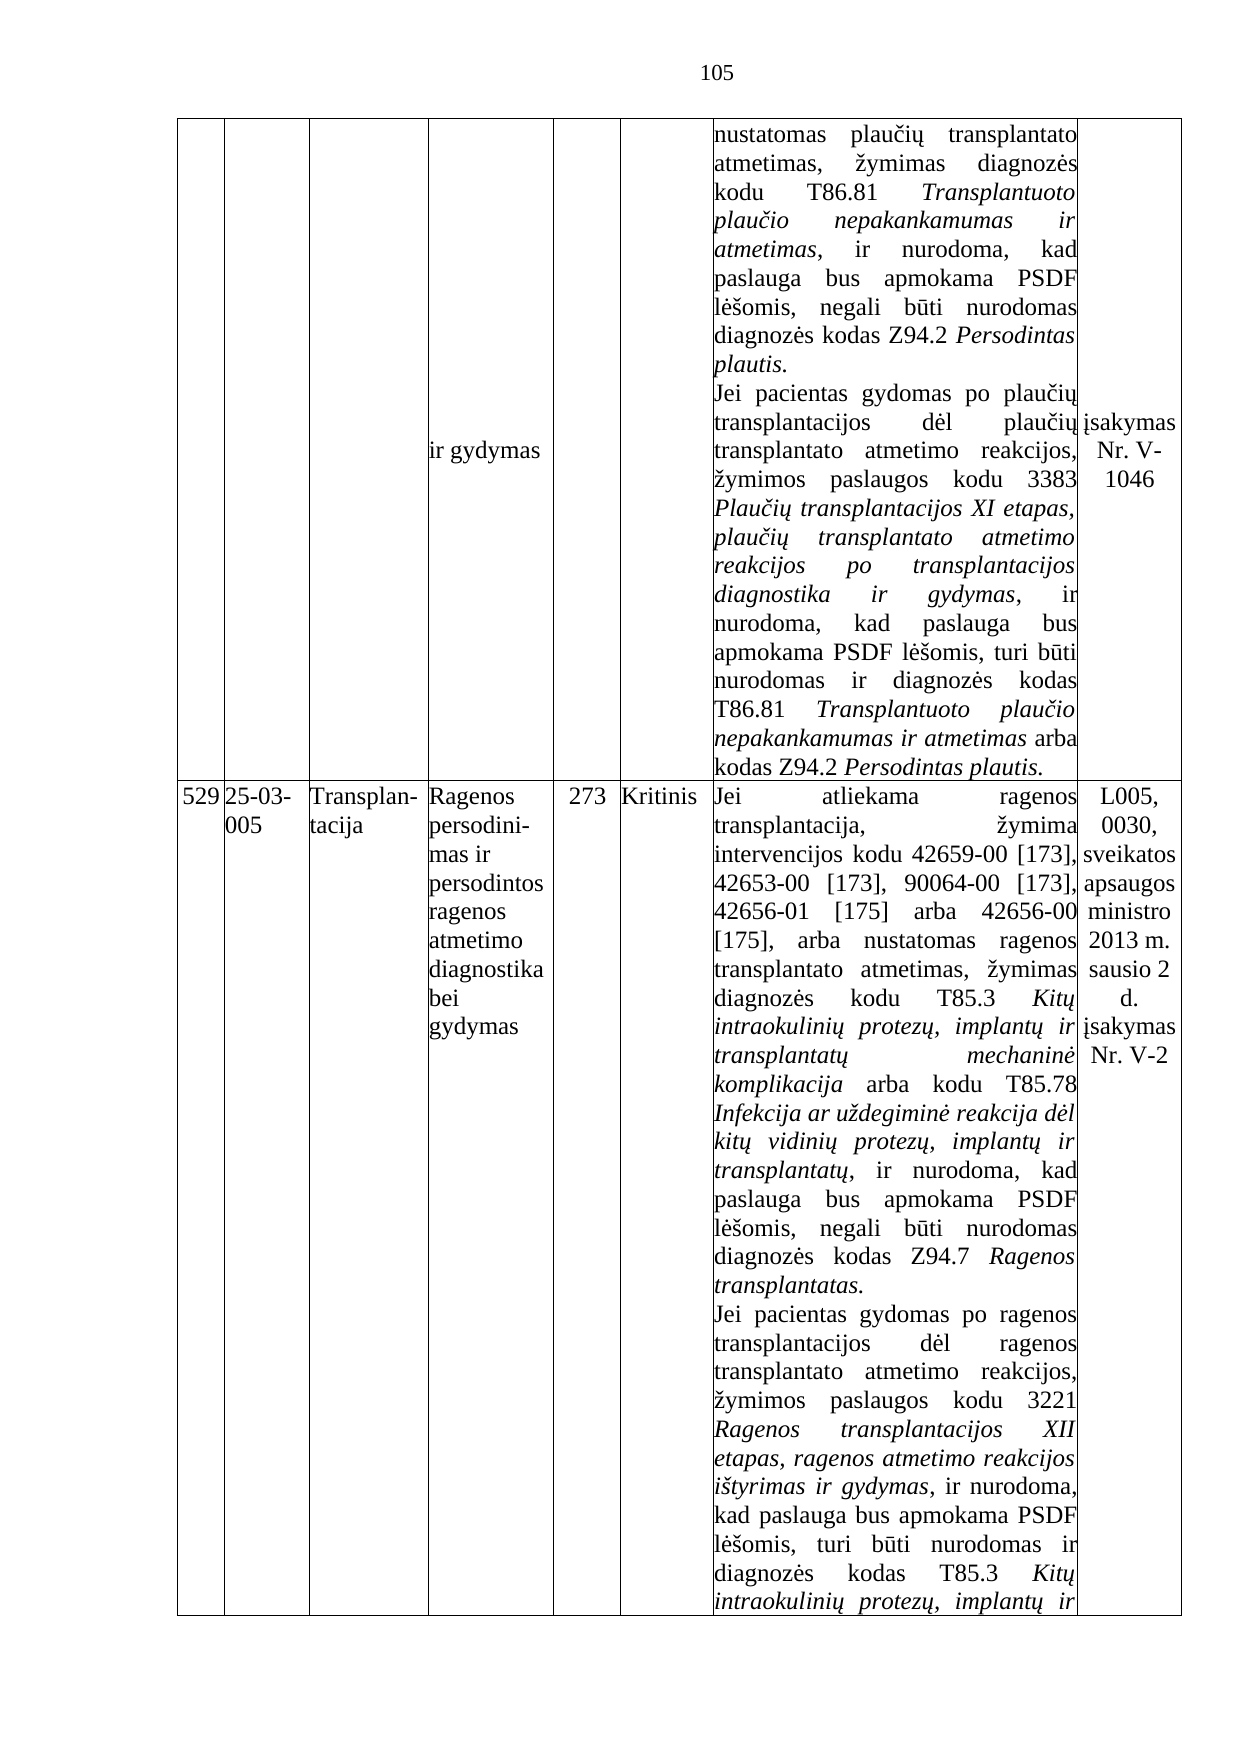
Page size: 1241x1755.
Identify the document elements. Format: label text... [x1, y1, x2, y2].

table_cell 273 [554, 781, 620, 1615]
table_cell Ragenos persodini-mas ir persodintos ragenos atmetimo diagnostika bei gydymas [429, 781, 553, 1615]
table_cell [178, 119, 224, 780]
table_cell įsakymas Nr. V-1046 [1078, 119, 1181, 780]
table_cell L005, 0030, sveikatos apsaugos ministro 2013 m. sausio 2 d. įsakymas Nr. V-2 [1078, 781, 1181, 1615]
table_cell Kritinis [621, 781, 713, 1615]
table_cell [621, 119, 713, 780]
table_cell Jei atliekama ragenos transplantacija, žymima intervencijos kodu 42659-00 [173], 42653-00 [173], 90064-00 [173], 42656-01 [175] arba 42656-00 [175], arba nustatomas ragenos transplantato atmetimas, žymimas diagnozės kodu T85.3 Kitų intraokulinių protezų, implantų ir transplantatų mechaninė komplikacija arba kodu T85.78 Infekcija ar uždegiminė reakcija dėl kitų vidinių protezų, implantų ir transplantatų, ir nurodoma, kad paslauga bus apmokama PSDF lėšomis, negali būti nurodomas diagnozės kodas Z94.7 Ragenos transplantatas. Jei pacientas gydomas po ragenos transplantacijos dėl ragenos transplantato atmetimo reakcijos, žymimos paslaugos kodu 3221 Ragenos transplantacijos XII etapas, ragenos atmetimo reakcijos ištyrimas ir gydymas, ir nurodoma, kad paslauga bus apmokama PSDF lėšomis, turi būti nurodomas ir diagnozės kodas T85.3 Kitų intraokulinių protezų, implantų ir [714, 781, 1077, 1615]
table_cell [225, 119, 309, 780]
table_cell Transplan-tacija [310, 781, 428, 1615]
table_cell 529 [178, 781, 224, 1615]
table_cell [310, 119, 428, 780]
table_cell [554, 119, 620, 780]
table_cell 25-03-005 [225, 781, 309, 1615]
table_cell nustatomas plaučių transplantato atmetimas, žymimas diagnozės kodu T86.81 Transplantuoto plaučio nepakankamumas ir atmetimas, ir nurodoma, kad paslauga bus apmokama PSDF lėšomis, negali būti nurodomas diagnozės kodas Z94.2 Persodintas plautis. Jei pacientas gydomas po plaučių transplantacijos dėl plaučių transplantato atmetimo reakcijos, žymimos paslaugos kodu 3383 Plaučių transplantacijos XI etapas, plaučių transplantato atmetimo reakcijos po transplantacijos diagnostika ir gydymas, ir nurodoma, kad paslauga bus apmokama PSDF lėšomis, turi būti nurodomas ir diagnozės kodas T86.81 Transplantuoto plaučio nepakankamumas ir atmetimas arba kodas Z94.2 Persodintas plautis. [714, 119, 1077, 780]
table_cell ir gydymas [429, 119, 553, 780]
